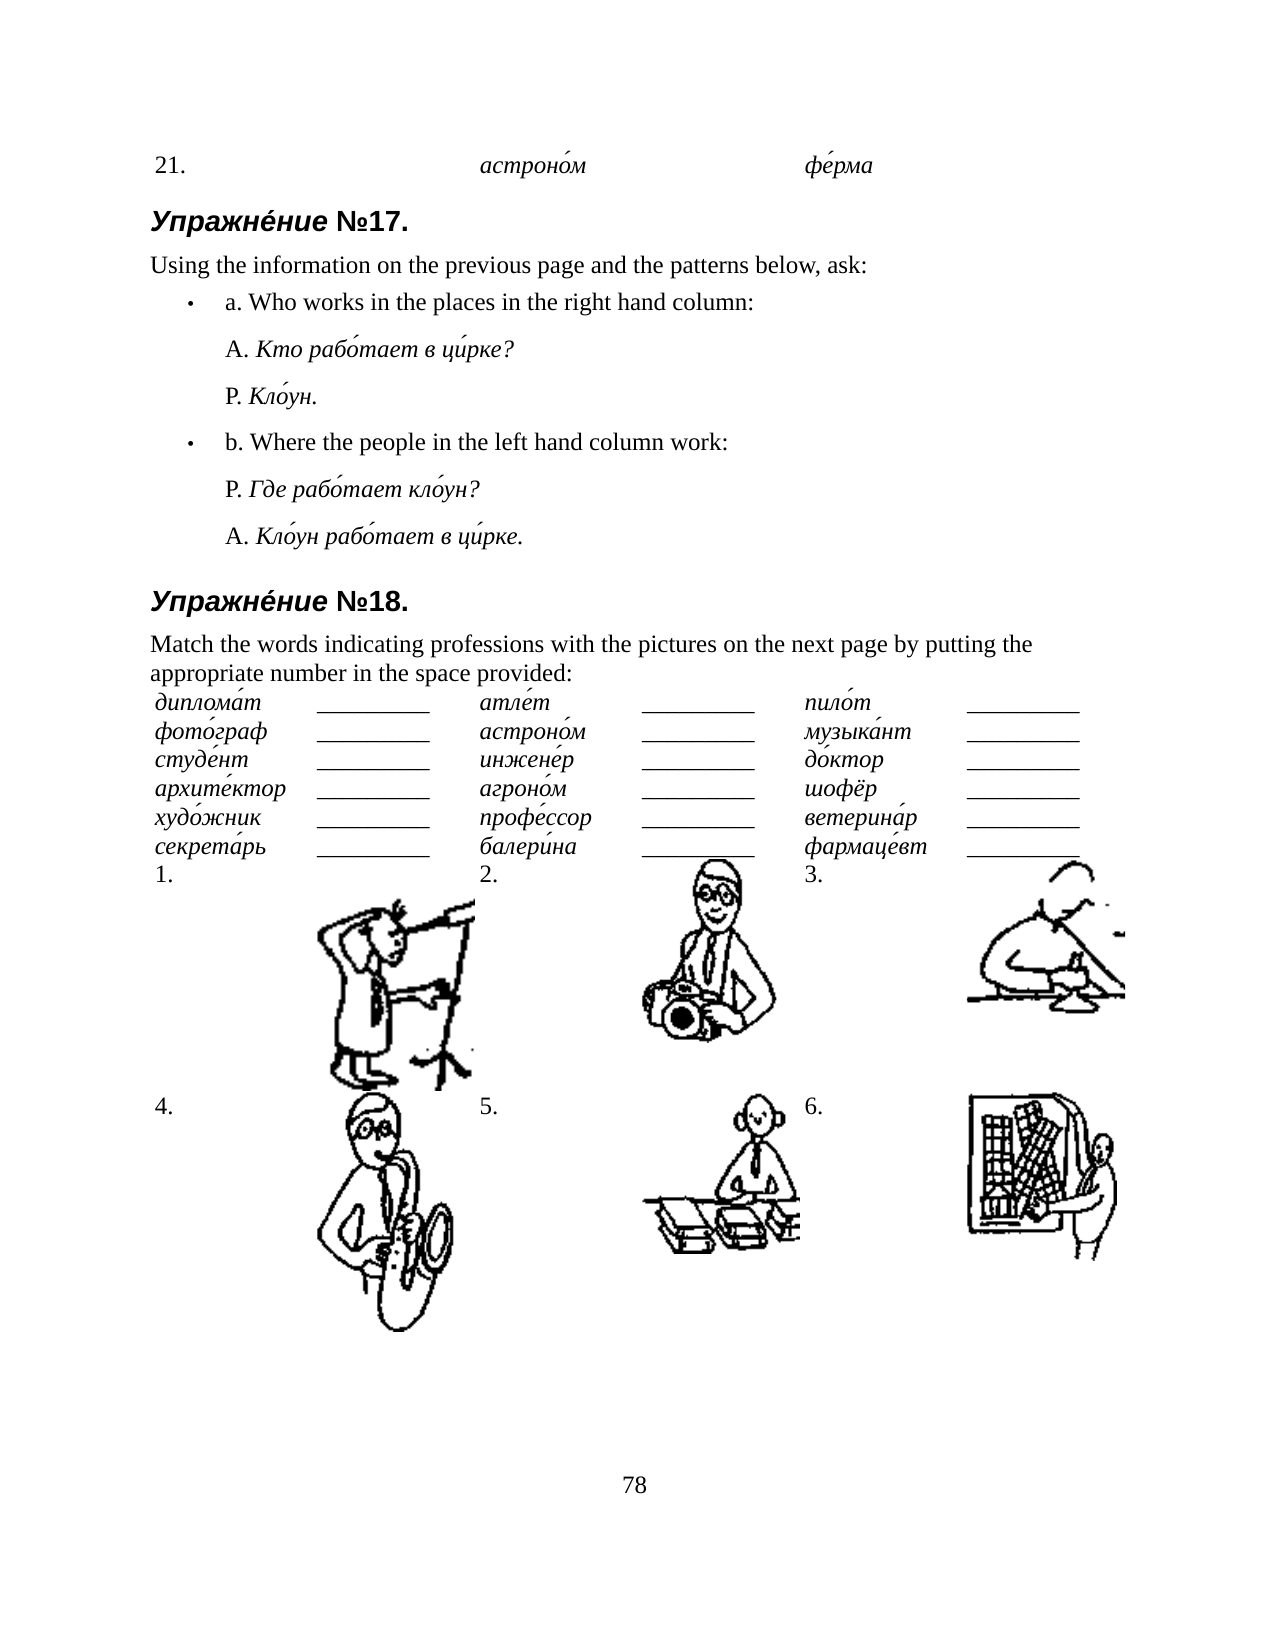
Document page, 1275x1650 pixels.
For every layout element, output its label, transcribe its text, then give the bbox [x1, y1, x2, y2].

table_cell _________ [313, 831, 475, 859]
list b. Where the people in the left hand column work: [187, 427, 1125, 456]
table_cell фе́рма [800, 150, 1125, 179]
table_header атле́т [475, 687, 637, 716]
table_cell _________ [963, 745, 1125, 773]
table_cell инжене́р [475, 745, 637, 773]
table_cell худо́жник [150, 802, 312, 831]
picture [641, 859, 777, 1043]
table_header _________ [313, 687, 475, 716]
table_cell _________ [313, 802, 475, 831]
table_cell секрета́рь [150, 831, 312, 859]
table_cell [455, 1092, 475, 1332]
subtitle Упражне́ние №17. [150, 204, 1125, 237]
list P. Где рабо́тает кло́ун? [187, 474, 1125, 503]
list a. Who works in the places in the right hand column: [187, 287, 1125, 316]
table_cell _________ [313, 716, 475, 744]
table_header пило́т [800, 687, 962, 716]
table_cell ветерина́р [800, 802, 962, 831]
table_header [638, 860, 800, 1091]
table_cell фото́граф [150, 716, 312, 744]
list А. Кто рабо́тает в ци́рке? [187, 334, 1125, 363]
table_cell архите́ктор [150, 773, 312, 802]
table_cell _________ [638, 831, 800, 859]
table_cell 4. [150, 1091, 312, 1332]
table_header 3. [800, 860, 962, 1091]
table_cell _________ [963, 773, 1125, 802]
table_cell агроно́м [475, 773, 637, 802]
table_cell _________ [638, 716, 800, 744]
table_header _________ [638, 687, 800, 716]
list А. Кло́ун рабо́тает в ци́рке. [187, 521, 1125, 549]
table_cell студе́нт [150, 745, 312, 773]
table_cell шофёр [800, 773, 962, 802]
table_cell _________ [638, 773, 800, 802]
text Using the information on the previous page and the patterns below, ask: [150, 250, 1125, 278]
table_cell астроно́м [475, 716, 637, 744]
table_cell астроно́м [475, 150, 800, 179]
list Р. Кло́ун. [187, 381, 1125, 409]
picture [966, 1091, 1117, 1261]
table_cell _________ [638, 745, 800, 773]
table_header 2. [475, 860, 637, 1091]
picture [316, 859, 475, 1332]
table_header [963, 860, 1125, 1091]
table_header 1. [150, 860, 312, 1091]
table_cell _________ [963, 802, 1125, 831]
table_cell _________ [963, 716, 1125, 744]
table_header диплома́т [150, 687, 312, 716]
table_cell _________ [313, 745, 475, 773]
text Match the words indicating professions with the pictures on the next page by putting the appropriate number in the space provided: [150, 629, 1125, 687]
table_cell профе́ссор [475, 802, 637, 831]
table_cell _________ [963, 831, 1125, 859]
table_cell _________ [638, 802, 800, 831]
table_header _________ [963, 687, 1125, 716]
table_cell до́ктор [800, 745, 962, 773]
picture [641, 1091, 800, 1254]
table_cell фармаце́вт [800, 831, 962, 859]
picture [966, 859, 1125, 1021]
table_cell [963, 1091, 1125, 1332]
table_cell 6. [800, 1091, 962, 1332]
table_cell _________ [313, 773, 475, 802]
subtitle Упражне́ние №18. [150, 583, 1125, 617]
table_cell [638, 1091, 800, 1332]
table_cell 5. [475, 1091, 637, 1332]
table_cell 21. [150, 150, 475, 179]
table_cell музыка́нт [800, 716, 962, 744]
table_cell балери́на [475, 831, 637, 859]
